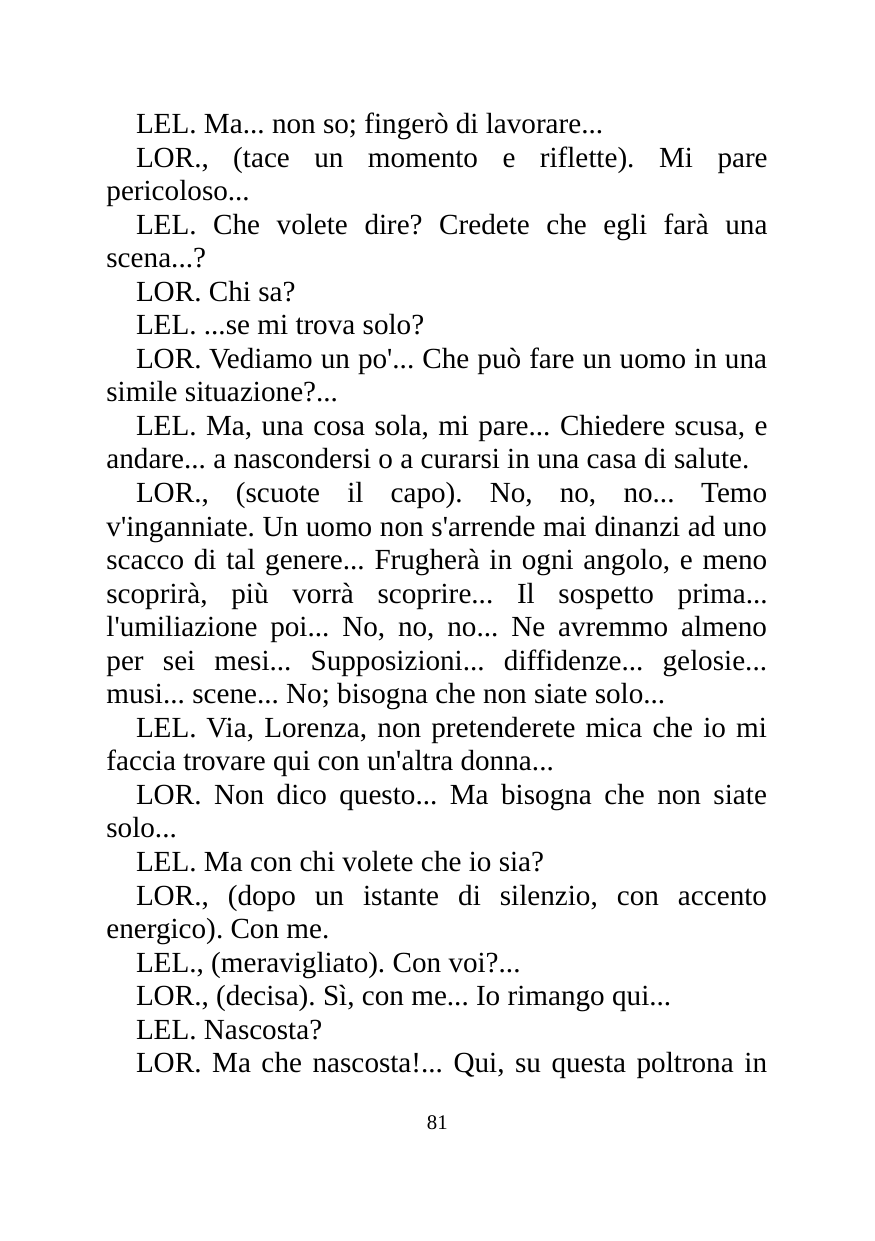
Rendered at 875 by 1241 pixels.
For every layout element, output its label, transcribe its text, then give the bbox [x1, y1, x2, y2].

text LEL. Via, Lorenza, non pretenderete mica che io mi faccia trovare qui con un'altra donna... [106, 710, 768, 777]
text LEL. Ma... non so; fingerò di lavorare... [106, 106, 768, 140]
text LOR., (dopo un istante di silenzio, con accento energico). Con me. [106, 878, 768, 945]
text LOR. Non dico questo... Ma bisogna che non siate solo... [106, 777, 768, 844]
text LEL. Ma, una cosa sola, mi pare... Chiedere scusa, e andare... a nascondersi o a curarsi in una casa di salute. [106, 408, 768, 475]
text LEL., (meravigliato). Con voi?... [106, 945, 768, 978]
text LOR. Chi sa? [106, 274, 768, 307]
text LEL. Nascosta? [106, 1012, 768, 1045]
text LOR. Ma che nascosta!... Qui, su questa poltrona in [106, 1045, 768, 1079]
text LOR., (decisa). Sì, con me... Io rimango qui... [106, 978, 768, 1012]
text LOR. Vediamo un po'... Che può fare un uomo in una simile situazione?... [106, 341, 768, 408]
text LEL. Che volete dire? Credete che egli farà una scena...? [106, 207, 768, 274]
text LOR., (scuote il capo). No, no, no... Temo v'inganniate. Un uomo non s'arrende mai dinanzi ad uno scacco di tal genere... Frugherà in ogni angolo, e meno scoprirà, più vorrà scoprire... Il sospetto prima... l'umiliazione poi... No, no, no... Ne avremmo almeno per sei mesi... Supposizioni... diffidenze... gelosie... musi... scene... No; bisogna che non siate solo... [106, 475, 768, 710]
text LEL. Ma con chi volete che io sia? [106, 844, 768, 878]
text LEL. ...se mi trova solo? [106, 307, 768, 341]
text LOR., (tace un momento e riflette). Mi pare pericoloso... [106, 140, 768, 207]
